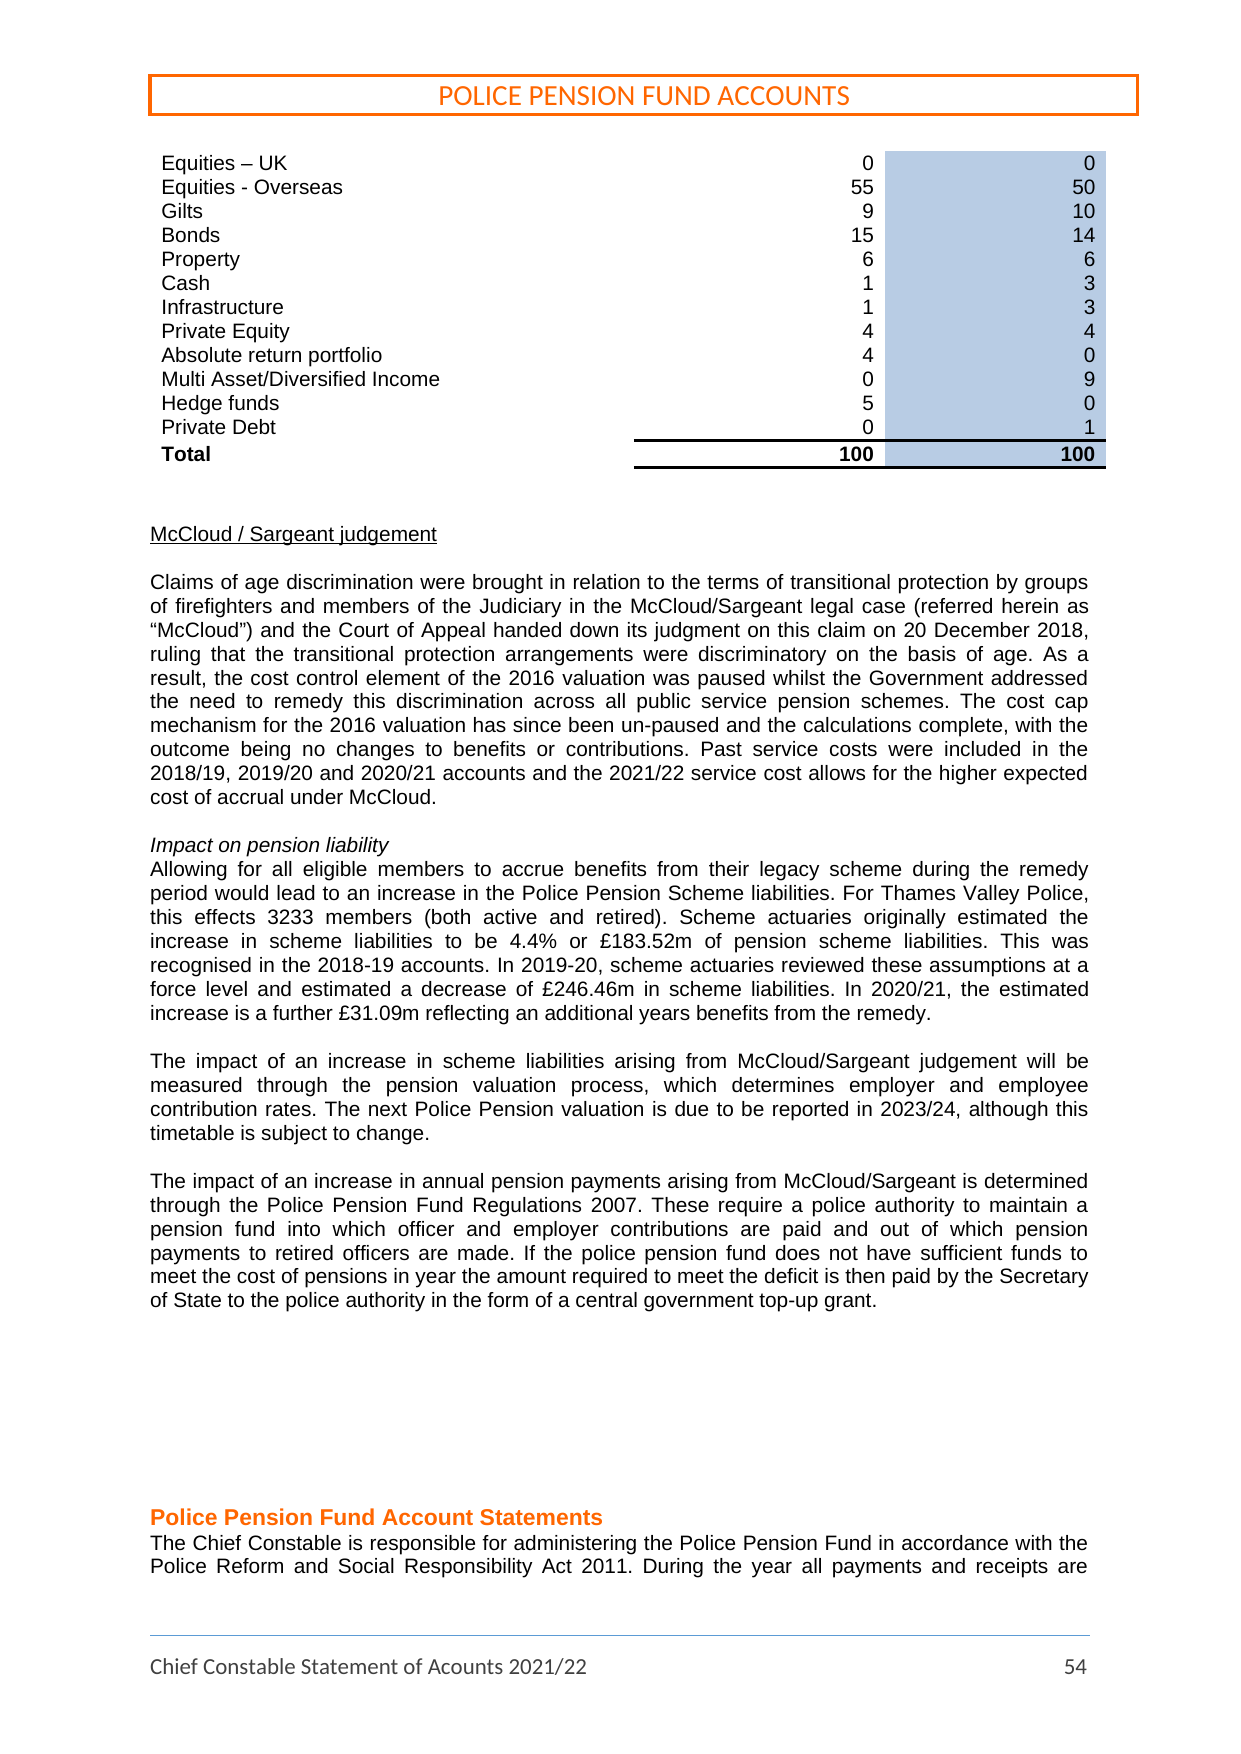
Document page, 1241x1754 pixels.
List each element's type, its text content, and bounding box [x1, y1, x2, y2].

table_cell 4 [634, 343, 885, 367]
table_cell Gilts [150, 199, 634, 223]
subtitle McCloud / Sargeant judgement [150, 522, 1090, 546]
table_cell 3 4 [885, 295, 1106, 343]
table_cell 9 [885, 367, 1106, 391]
table_cell 6 [885, 247, 1106, 271]
table_cell Hedge funds Private Debt [150, 391, 634, 439]
subtitle The impact of an increase in annual pension payments arising from McCloud/Sargeant is determined through the Police Pension Fund Regulations 2007. These require a police authority to maintain a pension fund into which officer and employer contributions are paid and out of which pension payments to retired officers are made. If the police pension fund does not have sufficient funds to meet the cost of pensions in year the amount required to meet the deficit is then paid by the Secretary of State to the police authority in the form of a central government top-up grant. [150, 1168, 1090, 1312]
table_cell 100 [885, 442, 1106, 466]
table_cell 6 [634, 247, 885, 271]
subtitle Claims of age discrimination were brought in relation to the terms of transitional protection by groups of firefighters and members of the Judiciary in the McCloud/Sargeant legal case (referred herein as “McCloud”) and the Court of Appeal handed down its judgment on this claim on 20 December 2018, ruling that the transitional protection arrangements were discriminatory on the basis of age. As a result, the cost control element of the 2016 valuation was paused whilst the Government addressed the need to remedy this discrimination across all public service pension schemes. The cost cap mechanism for the 2016 valuation has since been un-paused and the calculations complete, with the outcome being no changes to benefits or contributions. Past service costs were included in the 2018/19, 2019/20 and 2020/21 accounts and the 2021/22 service cost allows for the higher expected cost of accrual under McCloud. [150, 569, 1090, 809]
table_cell Multi Asset/Diversified Income [150, 367, 634, 391]
table_cell 0 50 [885, 151, 1106, 199]
subtitle Allowing for all eligible members to accrue benefits from their legacy scheme during the remedy period would lead to an increase in the Police Pension Scheme liabilities. For Thames Valley Police, this effects 3233 members (both active and retired). Scheme actuaries originally estimated the increase in scheme liabilities to be 4.4% or £183.52m of pension scheme liabilities. This was recognised in the 2018-19 accounts. In 2019-20, scheme actuaries reviewed these assumptions at a force level and estimated a decrease of £246.46m in scheme liabilities. In 2020/21, the estimated increase is a further £31.09m reflecting an additional years benefits from the remedy. [150, 857, 1090, 1025]
subtitle Police Pension Fund Account Statements [150, 1504, 1090, 1530]
table_cell Total [150, 439, 634, 466]
table_cell Property [150, 247, 634, 271]
table_cell 14 [885, 223, 1106, 247]
subtitle Impact on pension liability [150, 833, 1090, 857]
table_cell 0 55 [634, 151, 885, 199]
table_cell Bonds [150, 223, 634, 247]
table_cell Cash [150, 271, 634, 295]
table_cell 1 4 [634, 295, 885, 343]
table_cell 100 [634, 442, 885, 466]
table_cell 1 [634, 271, 885, 295]
table_cell Absolute return portfolio [150, 343, 634, 367]
table_cell 10 [885, 199, 1106, 223]
table_cell Infrastructure Private Equity [150, 295, 634, 343]
subtitle The impact of an increase in scheme liabilities arising from McCloud/Sargeant judgement will be measured through the pension valuation process, which determines employer and employee contribution rates. The next Police Pension valuation is due to be reported in 2023/24, although this timetable is subject to change. [150, 1049, 1090, 1144]
table_cell 0 1 [885, 391, 1106, 439]
table_cell 5 0 [634, 391, 885, 439]
table_cell 15 [634, 223, 885, 247]
table_cell Equities – UK Equities - Overseas [150, 151, 634, 199]
table_cell 3 [885, 271, 1106, 295]
table_cell 0 [885, 343, 1106, 367]
table_cell 0 [634, 367, 885, 391]
table_cell 9 [634, 199, 885, 223]
text The Chief Constable is responsible for administering the Police Pension Fund in accordance with the Police Reform and Social Responsibility Act 2011. During the year all payments and receipts are [150, 1530, 1090, 1578]
